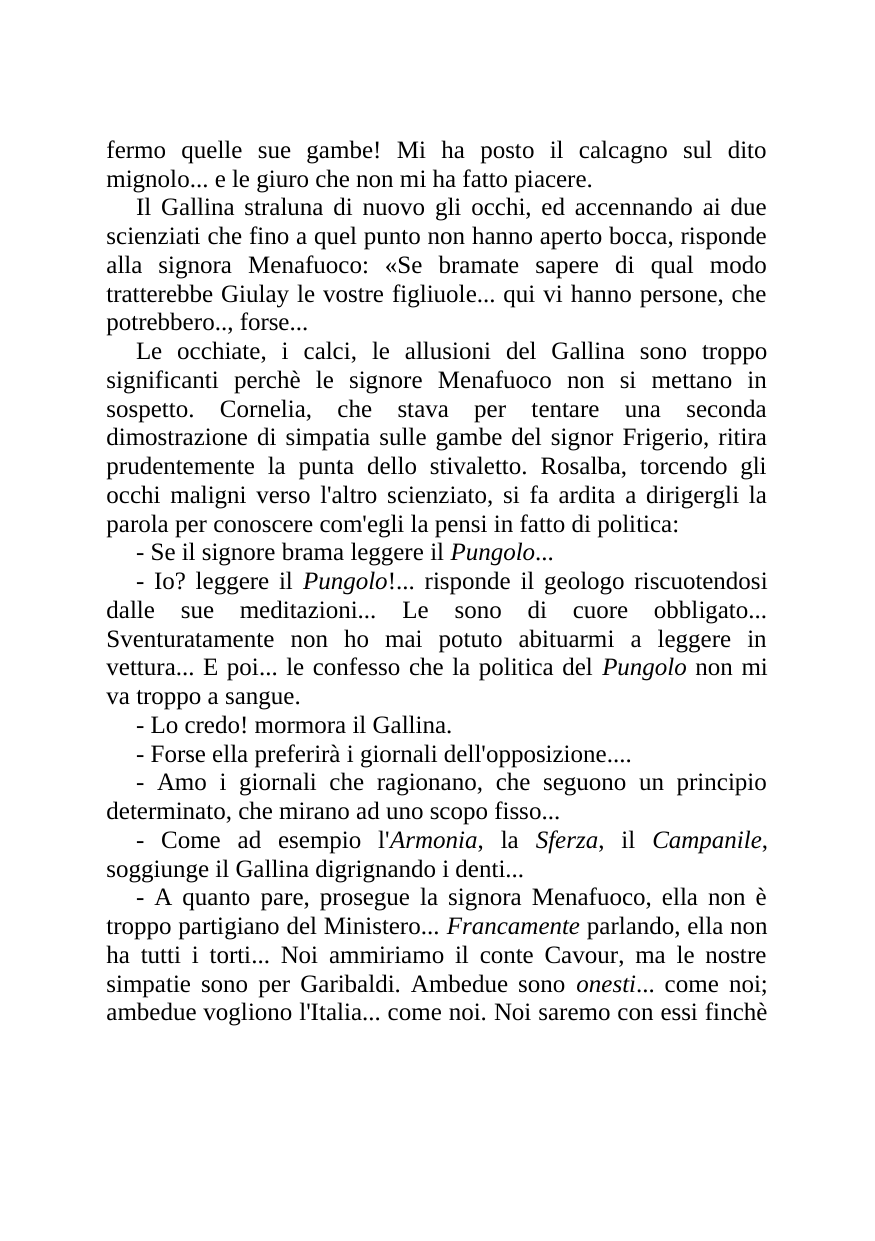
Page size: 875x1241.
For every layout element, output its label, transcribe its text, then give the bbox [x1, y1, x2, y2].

text - Io? leggere il Pungolo!... risponde il geologo riscuotendosi dalle sue meditazioni... Le sono di cuore obbligato... Sventuratamente non ho mai potuto abituarmi a leggere in vettura... E poi... le confesso che la politica del Pungolo non mi va troppo a sangue. [106, 566, 768, 710]
text - Come ad esempio l'Armonia, la Sferza, il Campanile, soggiunge il Gallina digrignando i denti... [106, 825, 768, 882]
text Le occhiate, i calci, le allusioni del Gallina sono troppo significanti perchè le signore Menafuoco non si mettano in sospetto. Cornelia, che stava per tentare una seconda dimostrazione di simpatia sulle gambe del signor Frigerio, ritira prudentemente la punta dello stivaletto. Rosalba, torcendo gli occhi maligni verso l'altro scienziato, si fa ardita a dirigergli la parola per conoscere com'egli la pensi in fatto di politica: [106, 336, 768, 537]
text - Lo credo! mormora il Gallina. [106, 710, 768, 739]
text Il Gallina straluna di nuovo gli occhi, ed accennando ai due scienziati che fino a quel punto non hanno aperto bocca, risponde alla signora Menafuoco: «Se bramate sapere di qual modo tratterebbe Giulay le vostre figliuole... qui vi hanno persone, che potrebbero.., forse... [106, 192, 768, 336]
text - Amo i giornali che ragionano, che seguono un principio determinato, che mirano ad uno scopo fisso... [106, 767, 768, 825]
text - Forse ella preferirà i giornali dell'opposizione.... [106, 739, 768, 767]
text - A quanto pare, prosegue la signora Menafuoco, ella non è troppo partigiano del Ministero... Francamente parlando, ella non ha tutti i torti... Noi ammiriamo il conte Cavour, ma le nostre simpatie sono per Garibaldi. Ambedue sono onesti... come noi; ambedue vogliono l'Italia... come noi. Noi saremo con essi finchè [106, 882, 768, 1026]
text fermo quelle sue gambe! Mi ha posto il calcagno sul dito mignolo... e le giuro che non mi ha fatto piacere. [106, 135, 768, 192]
text - Se il signore brama leggere il Pungolo... [106, 537, 768, 566]
